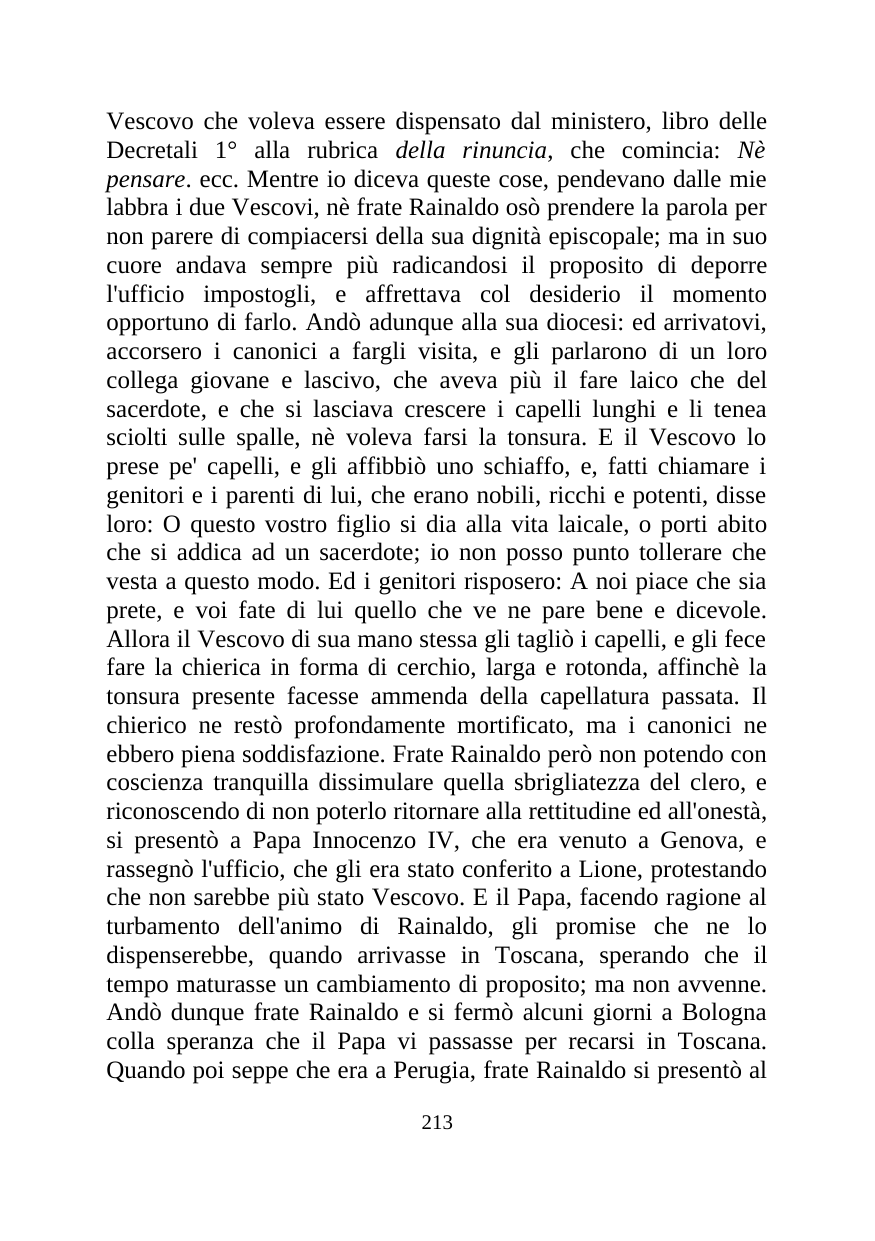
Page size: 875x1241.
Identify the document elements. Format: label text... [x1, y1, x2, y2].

text Vescovo che voleva essere dispensato dal ministero, libro delle Decretali 1° alla rubrica della rinuncia, che comincia: Nè pensare. ecc. Mentre io diceva queste cose, pendevano dalle mie labbra i due Vescovi, nè frate Rainaldo osò prendere la parola per non parere di compiacersi della sua dignità episcopale; ma in suo cuore andava sempre più radicandosi il proposito di deporre l'ufficio impostogli, e affrettava col desiderio il momento opportuno di farlo. Andò adunque alla sua diocesi: ed arrivatovi, accorsero i canonici a fargli visita, e gli parlarono di un loro collega giovane e lascivo, che aveva più il fare laico che del sacerdote, e che si lasciava crescere i capelli lunghi e li tenea sciolti sulle spalle, nè voleva farsi la tonsura. E il Vescovo lo prese pe' capelli, e gli affibbiò uno schiaffo, e, fatti chiamare i genitori e i parenti di lui, che erano nobili, ricchi e potenti, disse loro: O questo vostro figlio si dia alla vita laicale, o porti abito che si addica ad un sacerdote; io non posso punto tollerare che vesta a questo modo. Ed i genitori risposero: A noi piace che sia prete, e voi fate di lui quello che ve ne pare bene e dicevole. Allora il Vescovo di sua mano stessa gli tagliò i capelli, e gli fece fare la chierica in forma di cerchio, larga e rotonda, affinchè la tonsura presente facesse ammenda della capellatura passata. Il chierico ne restò profondamente mortificato, ma i canonici ne ebbero piena soddisfazione. Frate Rainaldo però non potendo con coscienza tranquilla dissimulare quella sbrigliatezza del clero, e riconoscendo di non poterlo ritornare alla rettitudine ed all'onestà, si presentò a Papa Innocenzo IV, che era venuto a Genova, e rassegnò l'ufficio, che gli era stato conferito a Lione, protestando che non sarebbe più stato Vescovo. E il Papa, facendo ragione al turbamento dell'animo di Rainaldo, gli promise che ne lo dispenserebbe, quando arrivasse in Toscana, sperando che il tempo maturasse un cambiamento di proposito; ma non avvenne. Andò dunque frate Rainaldo e si fermò alcuni giorni a Bologna colla speranza che il Papa vi passasse per recarsi in Toscana. Quando poi seppe che era a Perugia, frate Rainaldo si presentò al [106, 106, 768, 1084]
